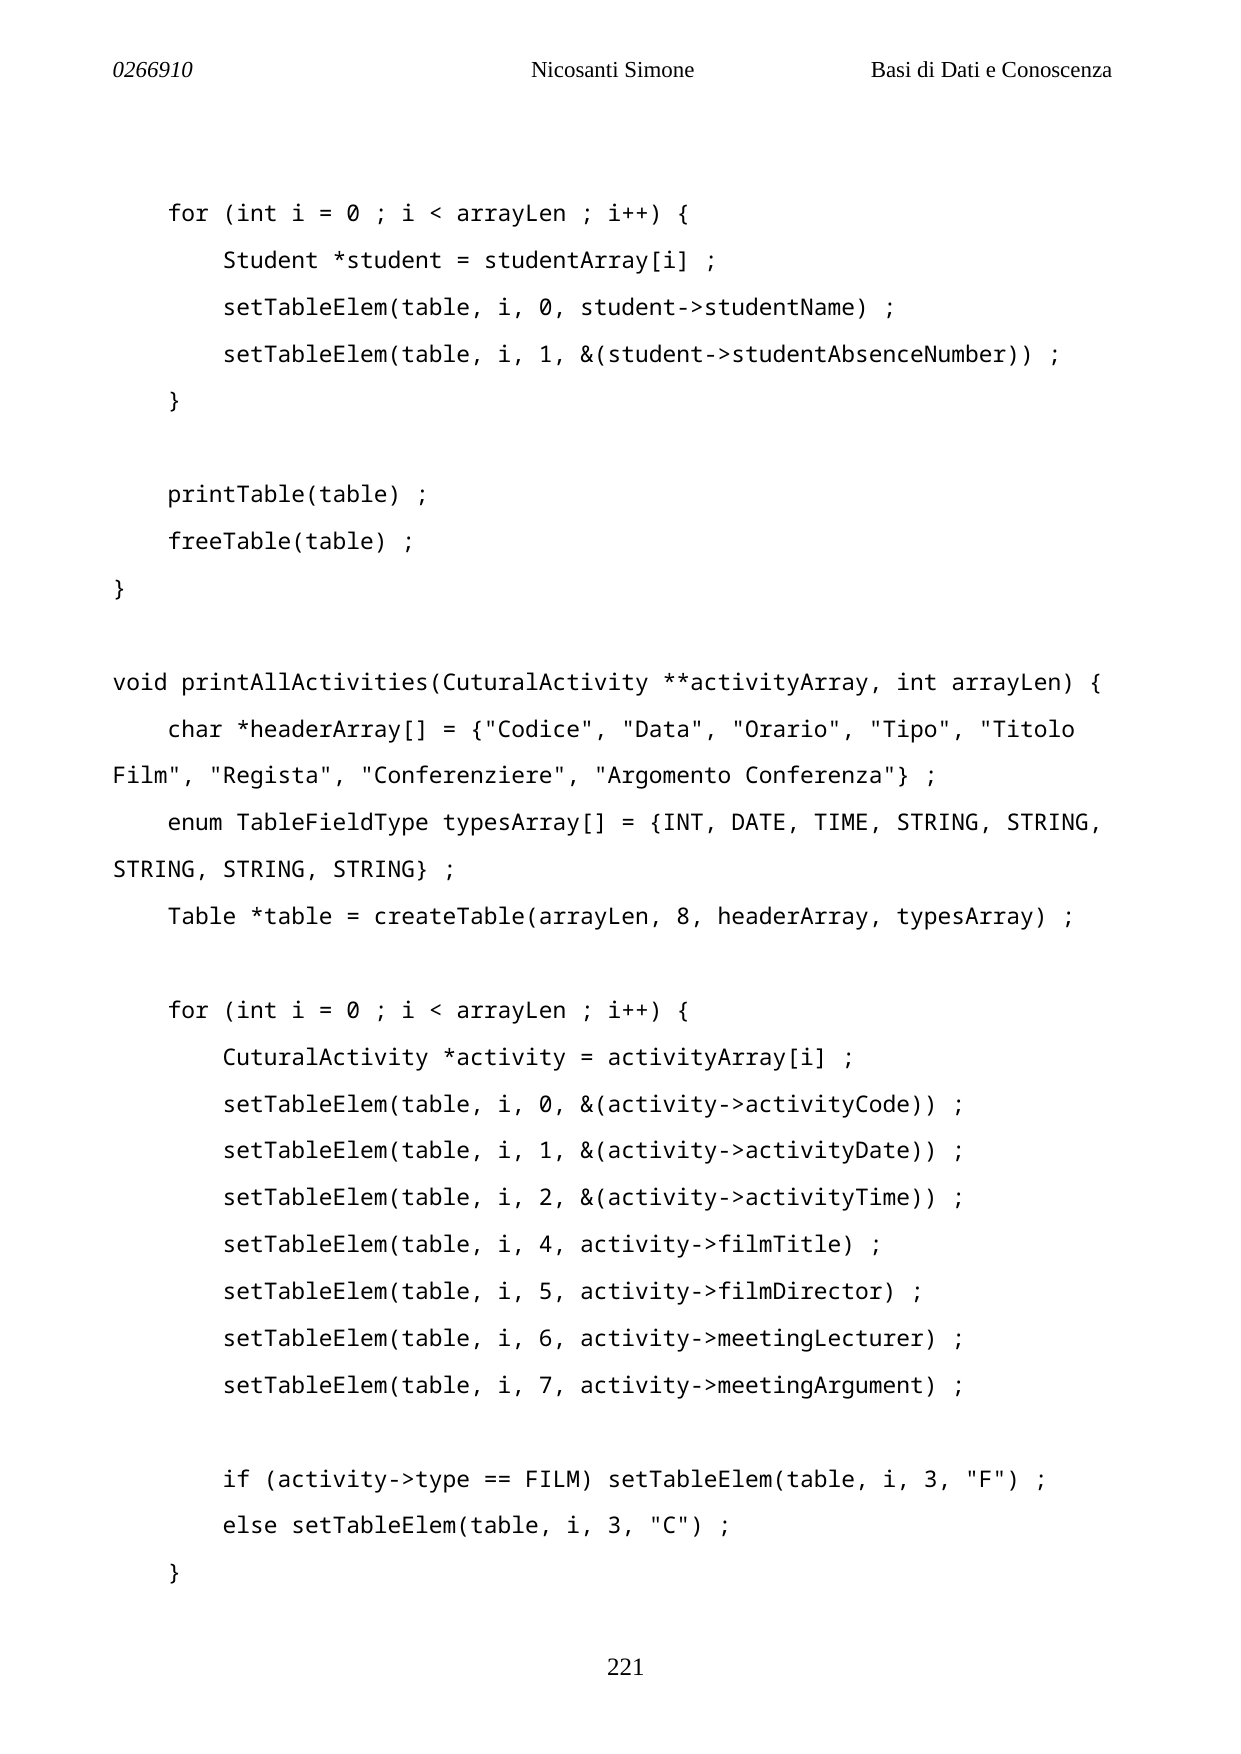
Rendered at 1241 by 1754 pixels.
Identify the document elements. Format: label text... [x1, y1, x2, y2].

text enum TableFieldType typesArray[] = {INT, DATE, TIME, STRING, STRING, STRING, STRING, STRING} ; [112, 806, 1128, 884]
text for (int i = 0 ; i < arrayLen ; i++) { [112, 197, 1128, 228]
text char *headerArray[] = {"Codice", "Data", "Orario", "Tipo", "Titolo Film", "Regista", "Conferenziere", "Argomento Conferenza"} ; [112, 712, 1128, 791]
text setTableElem(table, i, 5, activity->filmDirector) ; [112, 1275, 1128, 1306]
text setTableElem(table, i, 4, activity->filmTitle) ; [112, 1228, 1128, 1259]
text freeTable(table) ; [112, 525, 1128, 556]
text setTableElem(table, i, 0, student->studentName) ; [112, 291, 1128, 322]
text setTableElem(table, i, 0, &(activity->activityCode)) ; [112, 1087, 1128, 1119]
text Table *table = createTable(arrayLen, 8, headerArray, typesArray) ; [112, 900, 1128, 931]
text } [112, 572, 1128, 603]
text printTable(table) ; [112, 478, 1128, 509]
text Student *student = studentArray[i] ; [112, 244, 1128, 275]
text void printAllActivities(CuturalActivity **activityArray, int arrayLen) { [112, 666, 1128, 697]
text setTableElem(table, i, 2, &(activity->activityTime)) ; [112, 1181, 1128, 1212]
text CuturalActivity *activity = activityArray[i] ; [112, 1041, 1128, 1072]
text setTableElem(table, i, 7, activity->meetingArgument) ; [112, 1369, 1128, 1400]
text } [112, 384, 1128, 416]
text for (int i = 0 ; i < arrayLen ; i++) { [112, 994, 1128, 1025]
text } [112, 1556, 1128, 1587]
text setTableElem(table, i, 6, activity->meetingLecturer) ; [112, 1322, 1128, 1353]
text if (activity->type == FILM) setTableElem(table, i, 3, "F") ; [112, 1462, 1128, 1494]
text else setTableElem(table, i, 3, "C") ; [112, 1509, 1128, 1541]
text setTableElem(table, i, 1, &(student->studentAbsenceNumber)) ; [112, 337, 1128, 369]
text setTableElem(table, i, 1, &(activity->activityDate)) ; [112, 1134, 1128, 1166]
